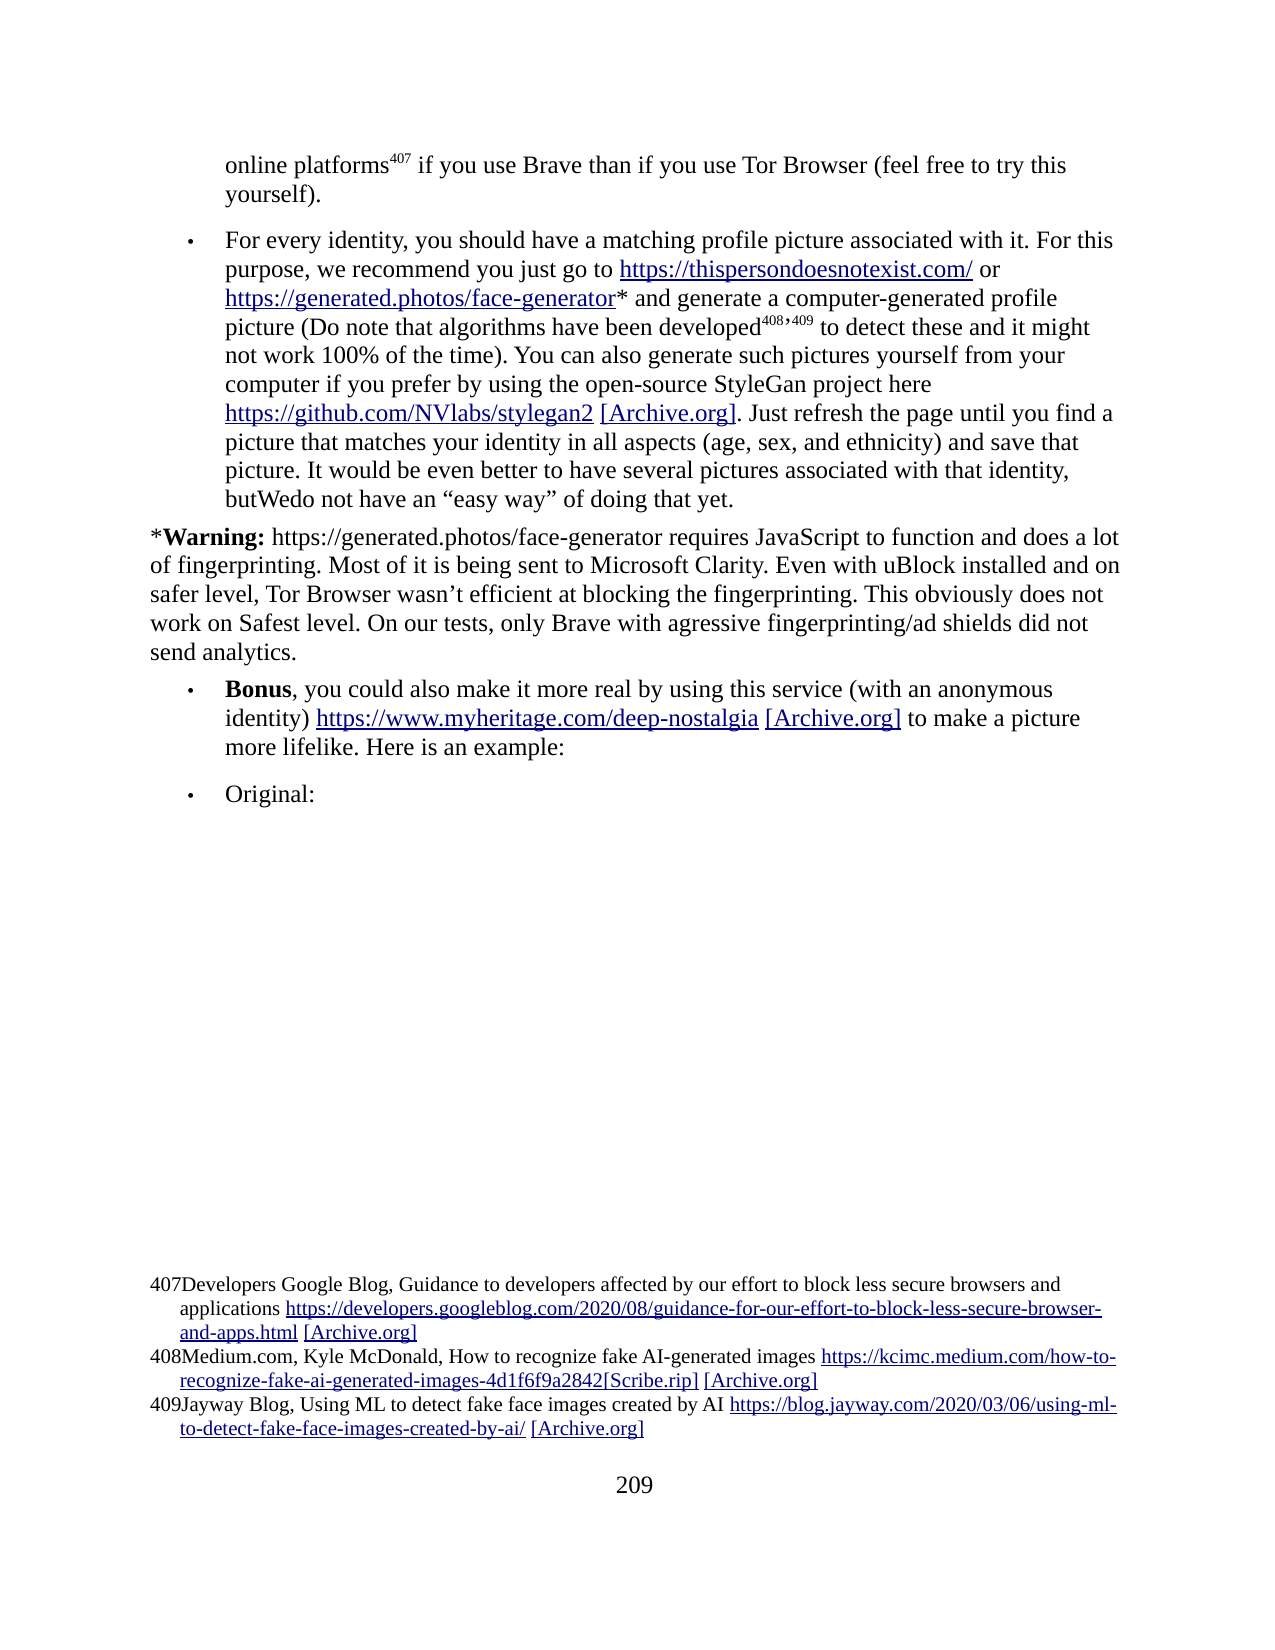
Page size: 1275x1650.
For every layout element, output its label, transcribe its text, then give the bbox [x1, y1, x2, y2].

list Jayway Blog, Using ML to detect fake face images created by AI https://blog.jayway.com/2020/03/06/using-ml-to-detect-fake-face-images-created-by-ai/ [Archive.org] [150, 1392, 1125, 1440]
list Medium.com, Kyle McDonald, How to recognize fake AI-generated images https://kcimc.medium.com/how-to-recognize-fake-ai-generated-images-4d1f6f9a2842[Scribe.rip] [Archive.org] [150, 1344, 1125, 1392]
list online platforms if you use Brave than if you use Tor Browser (feel free to try this yourself). [187, 150, 1125, 207]
list For every identity, you should have a matching profile picture associated with it. For this purpose, we recommend you just go to https://thispersondoesnotexist.com/ or https://generated.photos/face-generator* and generate a computer-generated profile picture (Do note that algorithms have been developed’ to detect these and it might not work 100% of the time). You can also generate such pictures yourself from your computer if you prefer by using the open-source StyleGan project here https://github.com/NVlabs/stylegan2 [Archive.org]. Just refresh the page until you find a picture that matches your identity in all aspects (age, sex, and ethnicity) and save that picture. It would be even better to have several pictures associated with that identity, butWedo not have an “easy way” of doing that yet. [187, 225, 1125, 513]
list Bonus, you could also make it more real by using this service (with an anonymous identity) https://www.myheritage.com/deep-nostalgia [Archive.org] to make a picture more lifelike. Here is an example: [187, 674, 1125, 761]
text *Warning: https://generated.photos/face-generator requires JavaScript to function and does a lot of fingerprinting. Most of it is being sent to Microsoft Clarity. Even with uBlock installed and on safer level, Tor Browser wasn’t efficient at blocking the fingerprinting. This obviously does not work on Safest level. On our tests, only Brave with agressive fingerprinting/ad shields did not send analytics. [150, 522, 1125, 666]
list Developers Google Blog, Guidance to developers affected by our effort to block less secure browsers and applications https://developers.googleblog.com/2020/08/guidance-for-our-effort-to-block-less-secure-browser-and-apps.html [Archive.org] [150, 1272, 1125, 1344]
list Original: [187, 779, 1125, 807]
